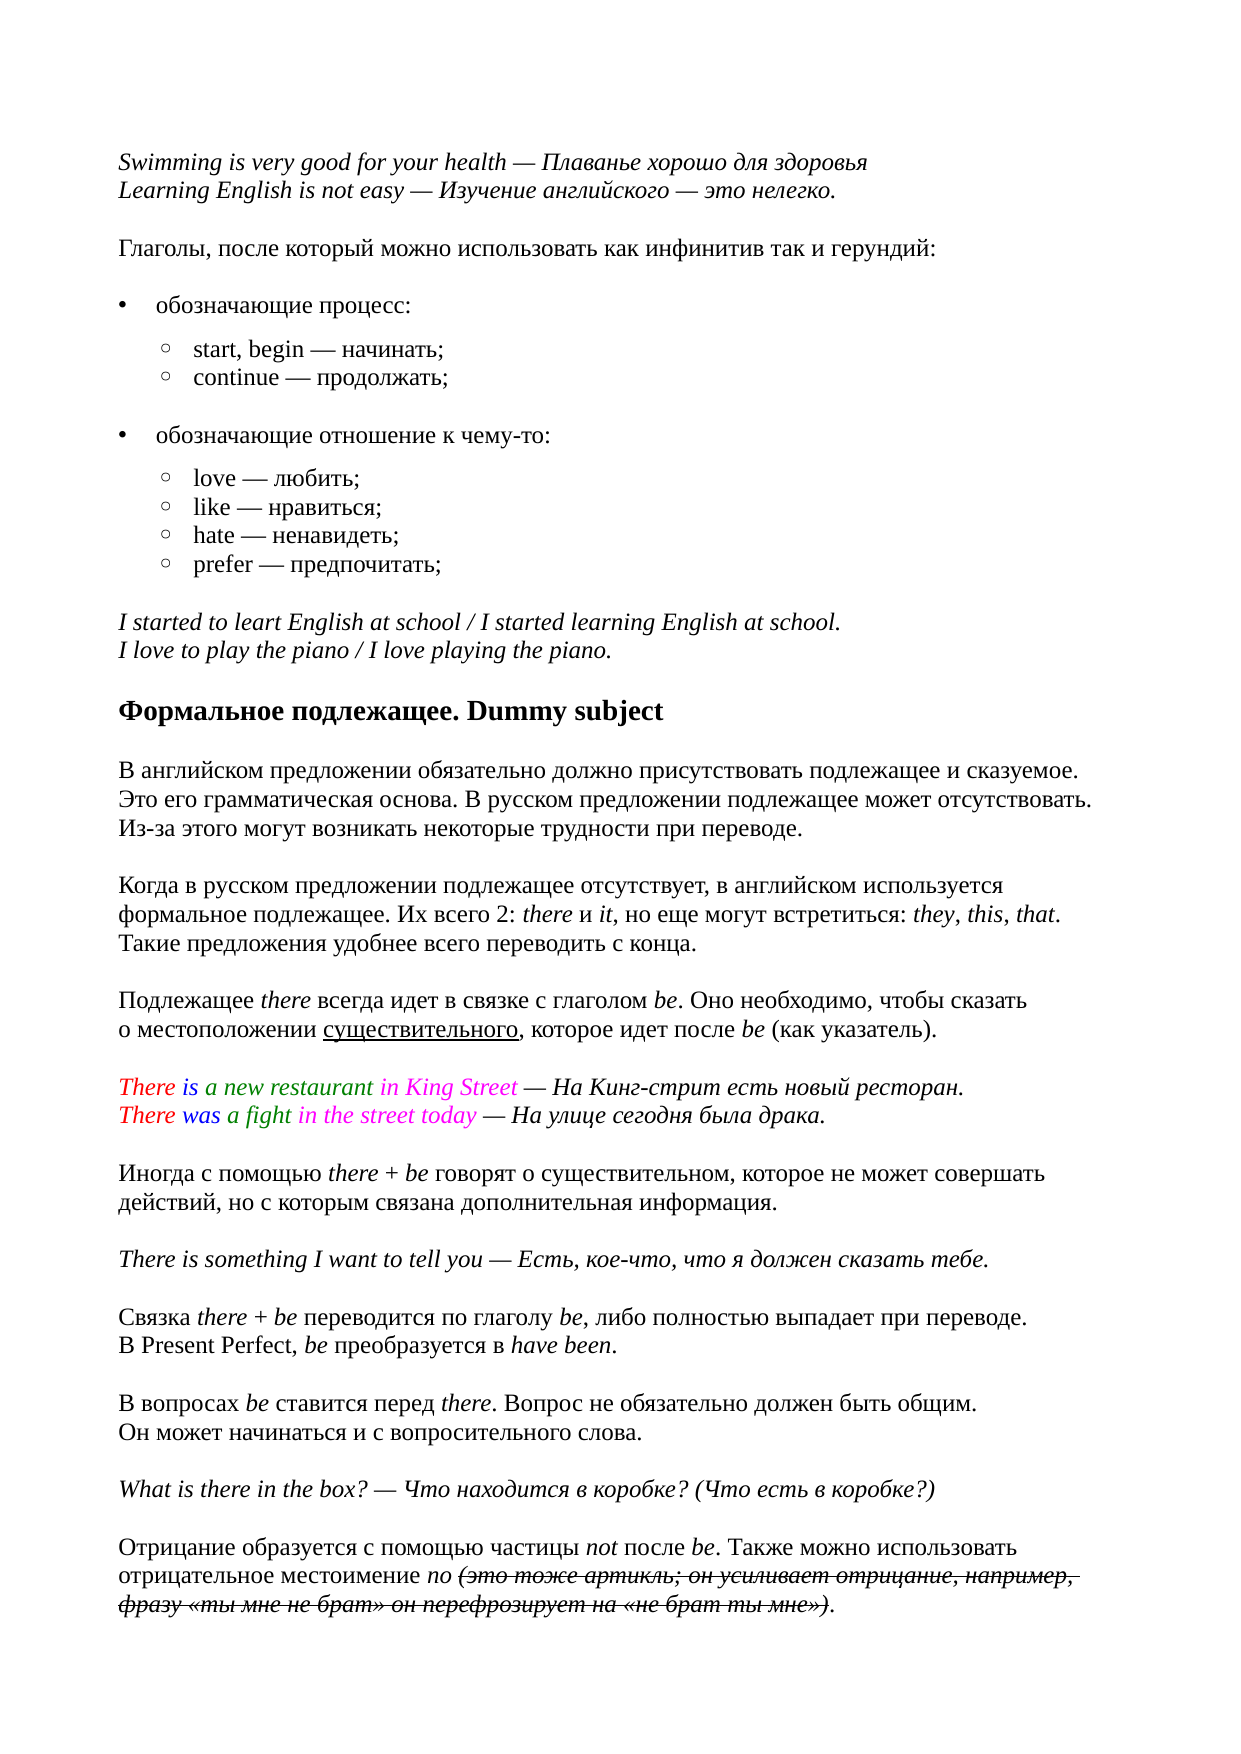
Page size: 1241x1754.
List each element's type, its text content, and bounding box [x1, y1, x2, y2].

text There is something I want to tell you — Есть, кое-что, что я должен сказать тебе. [118, 1244, 1122, 1273]
text There was a fight in the street today — На улице сегодня была драка. [118, 1100, 1122, 1129]
text Swimming is very good for your health — Плаванье хорошо для здоровья [118, 147, 1122, 176]
text Связка there + be переводится по глаголу be, либо полностью выпадает при переводе. [118, 1302, 1122, 1330]
text Глаголы, после который можно использовать как инфинитив так и герундий: [118, 233, 1122, 262]
list love — любить; [156, 463, 1122, 492]
text Отрицание образуется с помощью частицы not после be. Также можно использовать отрицательное местоимение no (это тоже артикль; он усиливает отрицание, например, фразу «ты мне не брат» он перефрозирует на «не брат ты мне»). [118, 1532, 1122, 1618]
text Подлежащее there всегда идет в связке с глаголом be. Оно необходимо, чтобы сказать [118, 985, 1122, 1014]
text В английском предложении обязательно должно присутствовать подлежащее и сказуемое. [118, 755, 1122, 784]
list обозначающие процесс: [118, 291, 1122, 319]
text Из-за этого могут возникать некоторые трудности при переводе. [118, 813, 1122, 842]
list hate — ненавидеть; [156, 521, 1122, 549]
text Learning English is not easy — Изучение английского — это нелегко. [118, 176, 1122, 204]
text В Present Perfect, be преобразуется в have been. [118, 1330, 1122, 1359]
list prefer — предпочитать; [156, 549, 1122, 578]
text I love to play the piano / I love playing the piano. [118, 636, 1122, 664]
text I started to leart English at school / I started learning English at school. [118, 607, 1122, 636]
text В вопросах be ставится перед there. Вопрос не обязательно должен быть общим. [118, 1388, 1122, 1417]
list like — нравиться; [156, 492, 1122, 521]
text Когда в русском предложении подлежащее отсутствует, в английском используется формальное подлежащее. Их всего 2: there и it, но еще могут встретиться: they, this, that. [118, 870, 1122, 928]
text What is there in the box? — Что находится в коробке? (Что есть в коробке?) [118, 1474, 1122, 1503]
text Формальное подлежащее. Dummy subject [118, 693, 1122, 727]
list обозначающие отношение к чему-то: [118, 420, 1122, 449]
text There is a new restaurant in King Street — На Кинг-стрит есть новый ресторан. [118, 1072, 1122, 1100]
text Он может начинаться и с вопросительного слова. [118, 1417, 1122, 1445]
text Такие предложения удобнее всего переводить с конца. [118, 928, 1122, 957]
text Иногда с помощью there + be говорят о существительном, которое не может совершать действий, но с которым связана дополнительная информация. [118, 1158, 1122, 1215]
list continue — продолжать; [156, 362, 1122, 391]
text Это его грамматическая основа. В русском предложении подлежащее может отсутствовать. [118, 784, 1122, 813]
list start, begin — начинать; [156, 334, 1122, 362]
text о местоположении существительного, которое идет после be (как указатель). [118, 1014, 1122, 1043]
